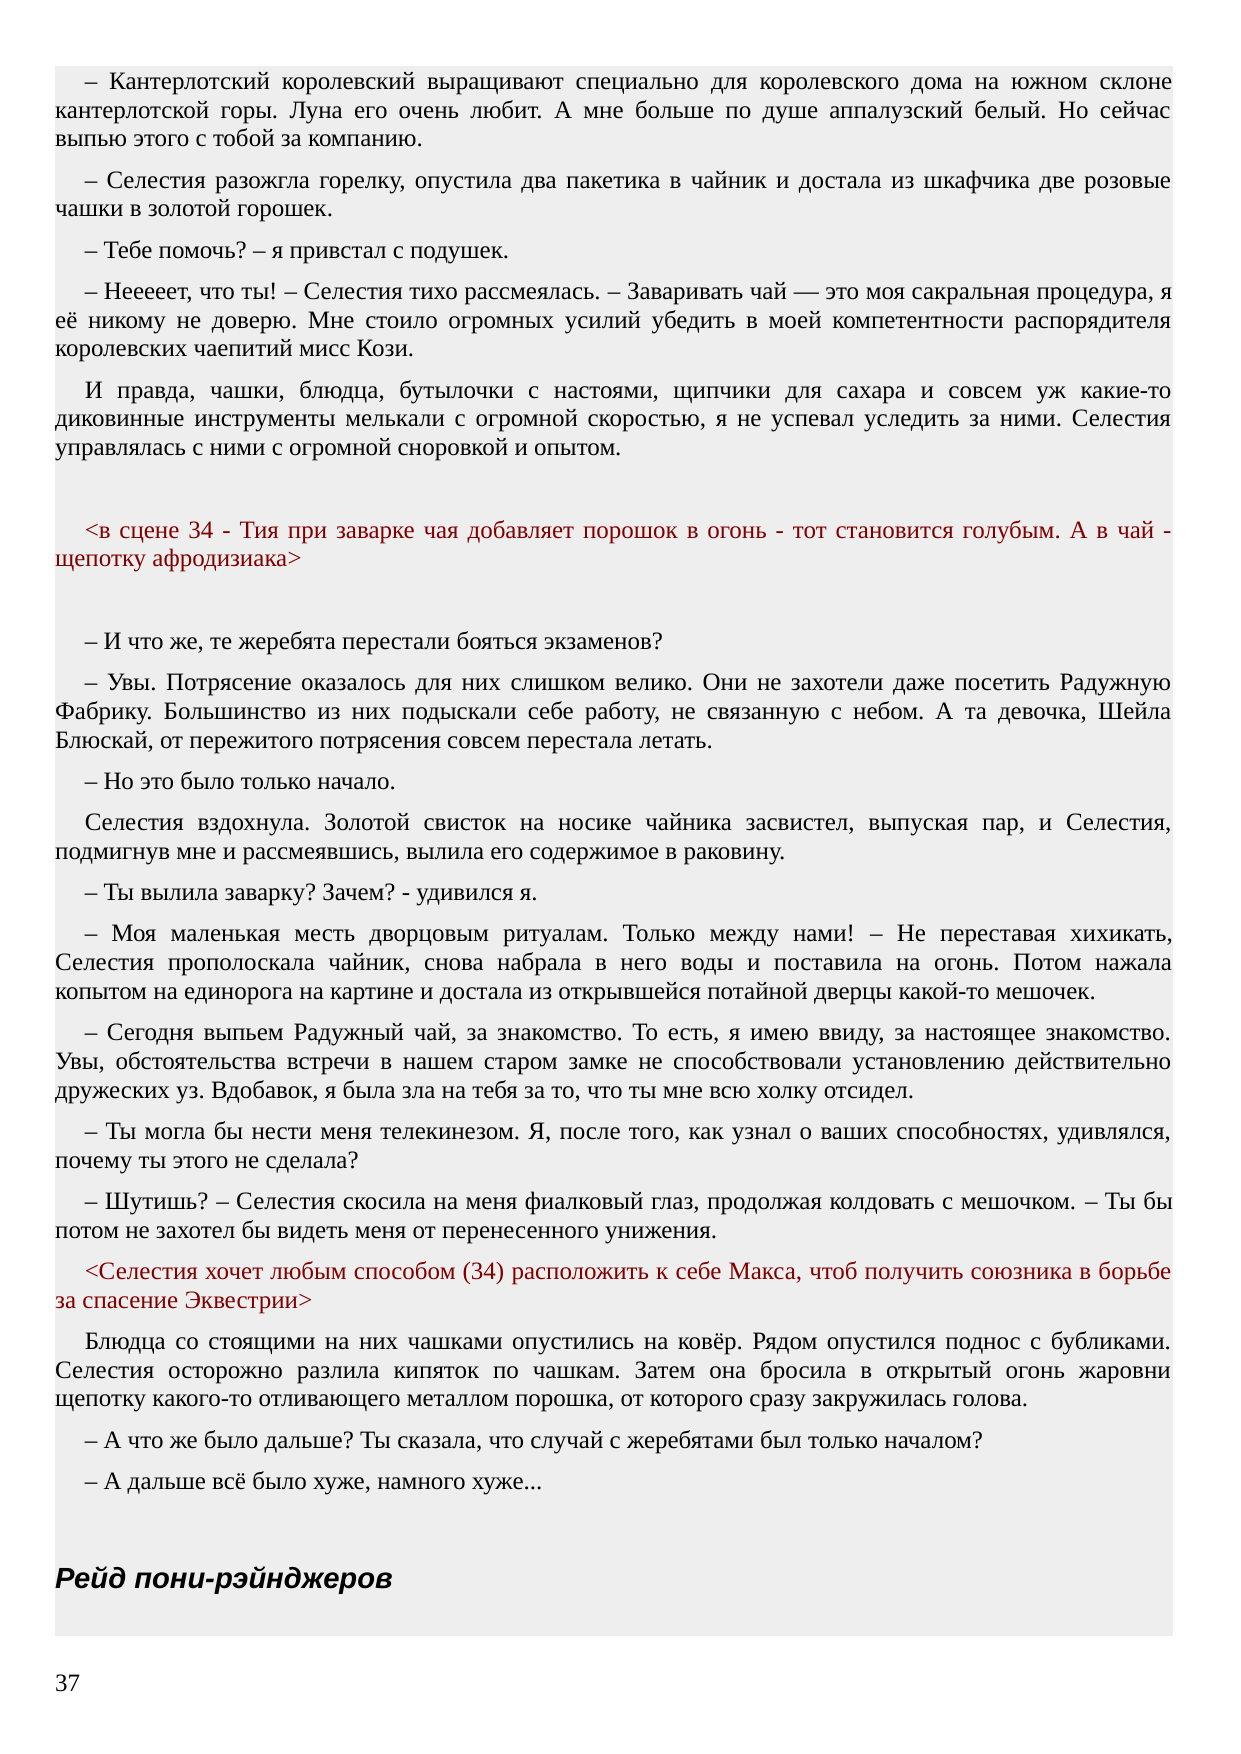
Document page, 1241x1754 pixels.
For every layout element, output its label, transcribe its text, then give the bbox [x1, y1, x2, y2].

text – Ты могла бы нести меня телекинезом. Я, после того, как узнал о ваших способностях, удивлялся, почему ты этого не сделала? [55, 1116, 1173, 1173]
text Блюдца со стоящими на них чашками опустились на ковёр. Рядом опустился поднос с бубликами. Селестия осторожно разлила кипяток по чашкам. Затем она бросила в открытый огонь жаровни щепотку какого-то отливающего металлом порошка, от которого сразу закружилась голова. [55, 1326, 1173, 1412]
text – Тебе помочь? – я привстал с подушек. [55, 235, 1173, 263]
text – Но это было только начало. [55, 766, 1173, 795]
text – Моя маленькая месть дворцовым ритуалам. Только между нами! – Не переставая хихикать, Селестия прополоскала чайник, снова набрала в него воды и поставила на огонь. Потом нажала копытом на единорога на картине и достала из открывшейся потайной дверцы какой-то мешочек. [55, 918, 1173, 1005]
text – Шутишь? – Селестия скосила на меня фиалковый глаз, продолжая колдовать с мешочком. – Ты бы потом не захотел бы видеть меня от перенесенного унижения. [55, 1186, 1173, 1243]
text – Селестия разожгла горелку, опустила два пакетика в чайник и достала из шкафчика две розовые чашки в золотой горошек. [55, 165, 1173, 222]
text – Сегодня выпьем Радужный чай, за знакомство. То есть, я имею ввиду, за настоящее знакомство. Увы, обстоятельства встречи в нашем старом замке не способствовали установлению действительно дружеских уз. Вдобавок, я была зла на тебя за то, что ты мне всю холку отсидел. [55, 1017, 1173, 1103]
text Селестия вздохнула. Золотой свисток на носике чайника засвистел, выпуская пар, и Селестия, подмигнув мне и рассмеявшись, вылила его содержимое в раковину. [55, 807, 1173, 865]
subtitle Рейд пони-рэйнджеров [55, 1561, 1173, 1594]
text <Селестия хочет любым способом (34) расположить к себе Макса, чтоб получить союзника в борьбе за спасение Эквестрии> [55, 1256, 1173, 1313]
text – А что же было дальше? Ты сказала, что случай с жеребятами был только началом? [55, 1425, 1173, 1453]
text – И что же, те жеребята перестали бояться экзаменов? [55, 626, 1173, 655]
text И правда, чашки, блюдца, бутылочки с настоями, щипчики для сахара и совсем уж какие-то диковинные инструменты мелькали с огромной скоростью, я не успевал уследить за ними. Селестия управлялась с ними с огромной сноровкой и опытом. [55, 375, 1173, 461]
text – Кантерлотский королевский выращивают специально для королевского дома на южном склоне кантерлотской горы. Луна его очень любит. А мне больше по душе аппалузский белый. Но сейчас выпью этого с тобой за компанию. [55, 66, 1173, 152]
text – Увы. Потрясение оказалось для них слишком велико. Они не захотели даже посетить Радужную Фабрику. Большинство из них подыскали себе работу, не связанную с небом. А та девочка, Шейла Блюскай, от пережитого потрясения совсем перестала летать. [55, 667, 1173, 753]
text – Нееееет, что ты! – Селестия тихо рассмеялась. – Заваривать чай — это моя сакральная процедура, я её никому не доверю. Мне стоило огромных усилий убедить в моей компетентности распорядителя королевских чаепитий мисс Кози. [55, 276, 1173, 362]
text – А дальше всё было хуже, намного хуже... [55, 1466, 1173, 1495]
text <в сцене 34 - Тия при заварке чая добавляет порошок в огонь - тот становится голубым. А в чай - щепотку афродизиака> [55, 515, 1173, 572]
text – Ты вылила заварку? Зачем? - удивился я. [55, 877, 1173, 906]
